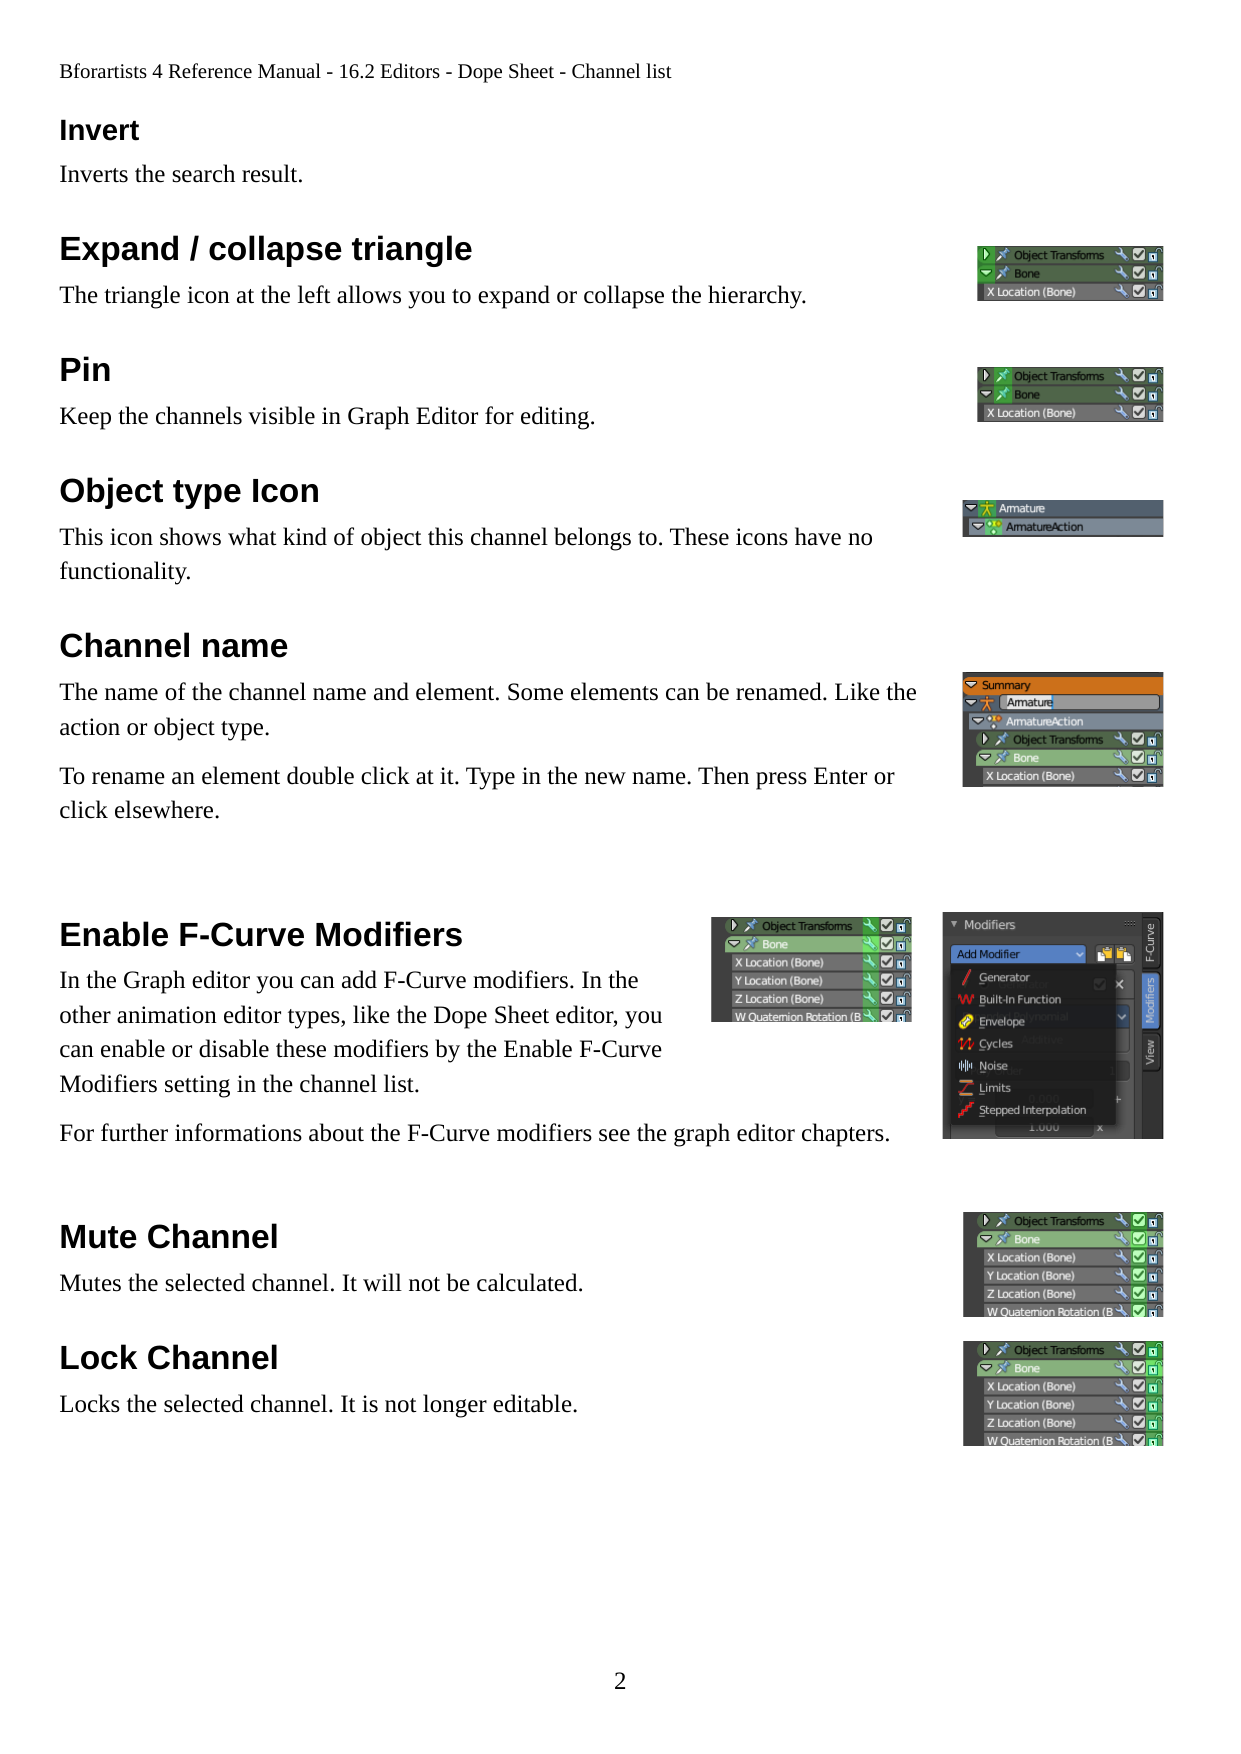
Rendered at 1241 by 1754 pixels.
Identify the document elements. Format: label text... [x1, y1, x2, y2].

text To rename an element double click at it. Type in the new name. Then press Enter or click elsewhere. [59, 761, 1181, 824]
subtitle Object type Icon [59, 471, 1181, 509]
subtitle Channel name [59, 626, 1181, 665]
subtitle Invert [59, 113, 1181, 146]
subtitle Pin [59, 350, 1181, 388]
text Locks the selected channel. It is not longer editable. [59, 1389, 963, 1418]
text Keep the channels visible in Graph Editor for editing. [59, 401, 1181, 430]
picture [962, 672, 1164, 787]
picture [963, 1341, 1164, 1446]
subtitle [1164, 1217, 1181, 1255]
text Inverts the search result. [59, 159, 1181, 188]
picture [711, 917, 912, 1022]
subtitle Expand / collapse triangle [59, 229, 1181, 267]
picture [963, 1212, 1164, 1317]
picture [962, 500, 1164, 537]
text This icon shows what kind of object this channel belongs to. These icons have no functionality. [59, 522, 1181, 585]
picture [977, 246, 1164, 301]
picture [942, 912, 1164, 1139]
text For further informations about the F-Curve modifiers see the graph editor chapters. [59, 1118, 1181, 1147]
text Mutes the selected channel. It will not be calculated. [59, 1268, 963, 1297]
text The triangle icon at the left allows you to expand or collapse the hierarchy. [59, 280, 1181, 309]
text In the Graph editor you can add F-Curve modifiers. In the other animation editor types, like the Dope Sheet editor, you can enable or disable these modifiers by the Enable F-Curve Modifiers setting in the channel list. [59, 966, 942, 1098]
subtitle Enable F-Curve Modifiers [59, 914, 942, 953]
text The name of the channel name and element. Some elements can be renamed. Like the action or object type. [59, 677, 962, 741]
subtitle Lock Channel [59, 1338, 1181, 1376]
subtitle Mute Channel [59, 1217, 963, 1255]
picture [977, 367, 1164, 422]
subtitle [1164, 914, 1181, 953]
